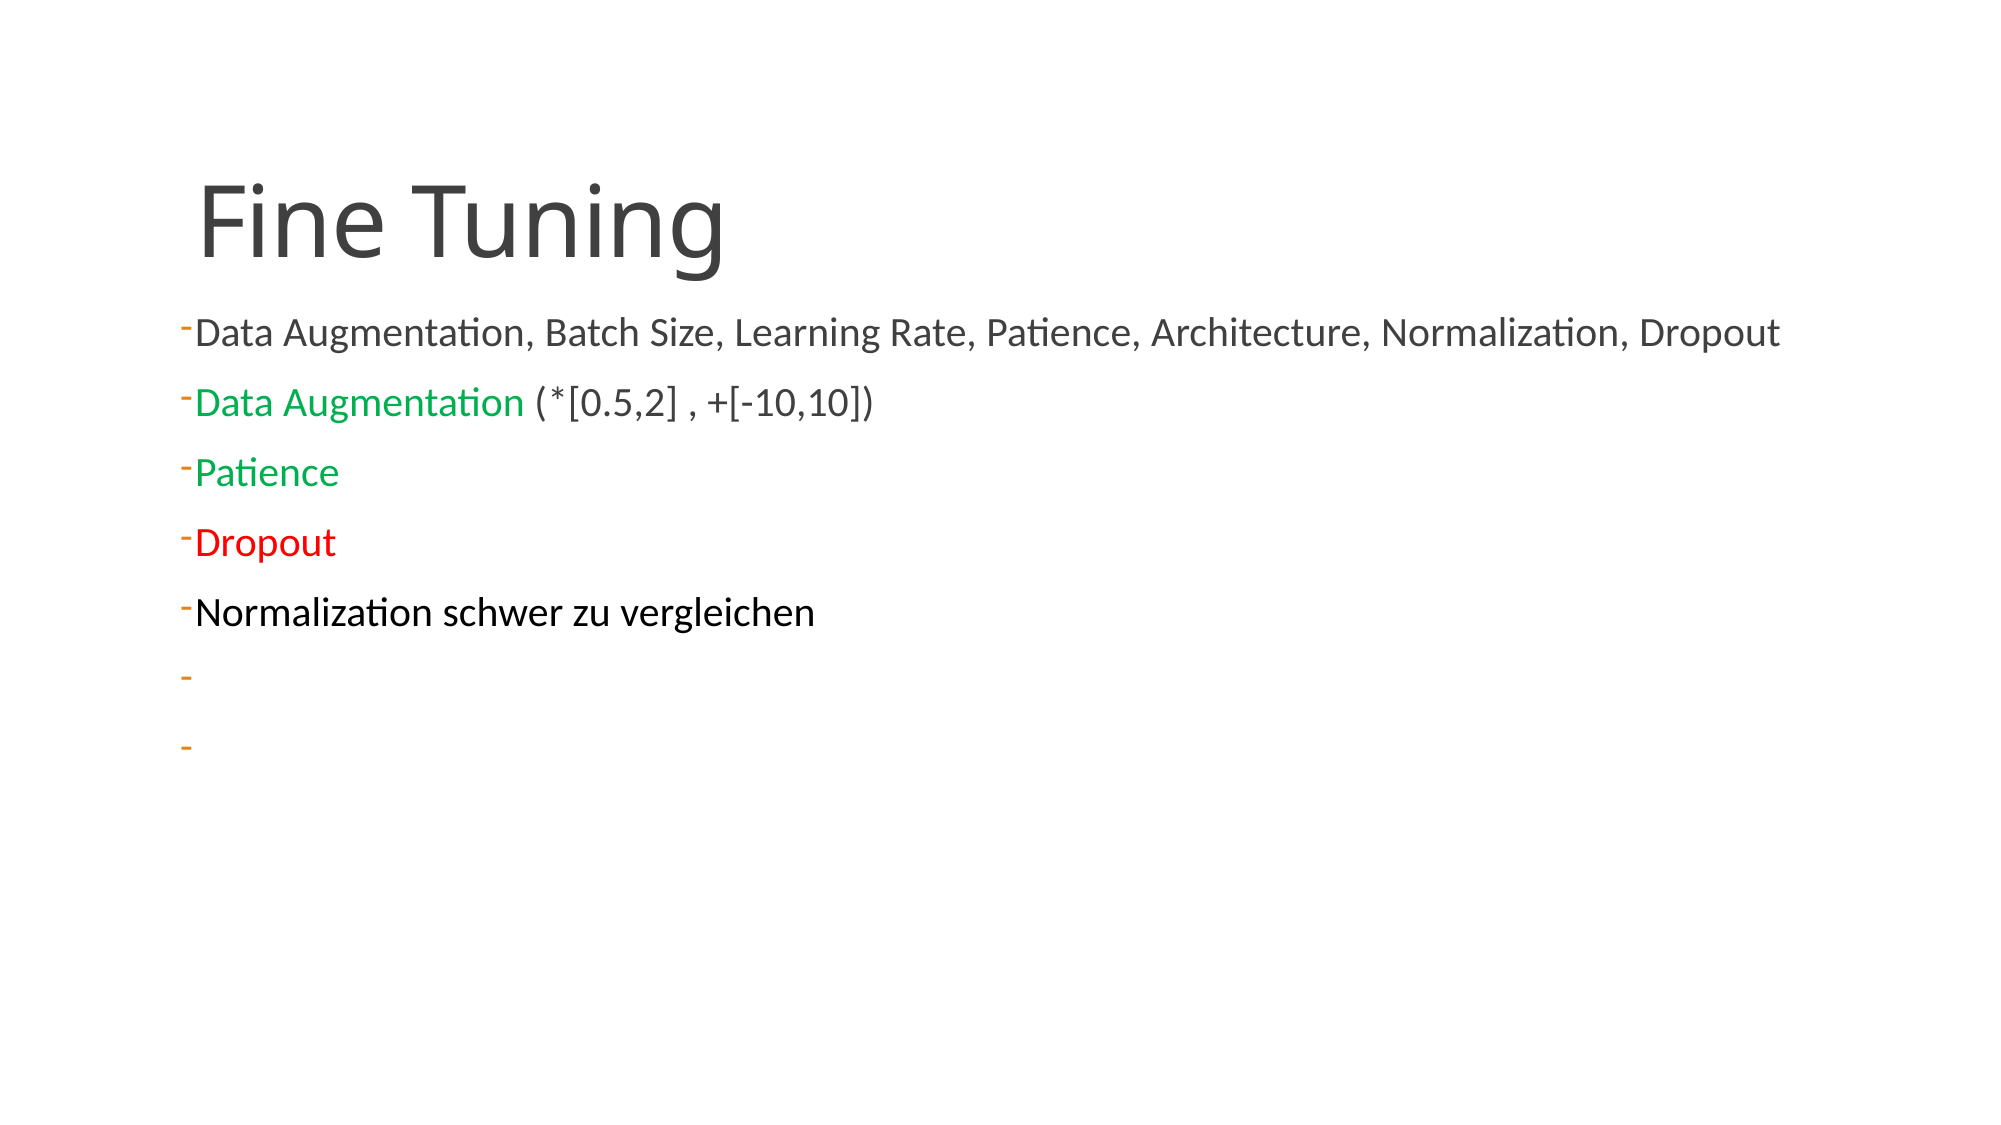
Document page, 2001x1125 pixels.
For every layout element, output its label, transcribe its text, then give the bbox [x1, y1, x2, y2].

list Data Augmentation, Batch Size, Learning Rate, Patience, Architecture, Normalization, Dropout Data Augmentation (*[0.5,2] , +[-10,10]) Patience Dropout Normalization schwer zu vergleichen [180, 302, 1831, 963]
title Fine Tuning [180, 47, 1831, 286]
